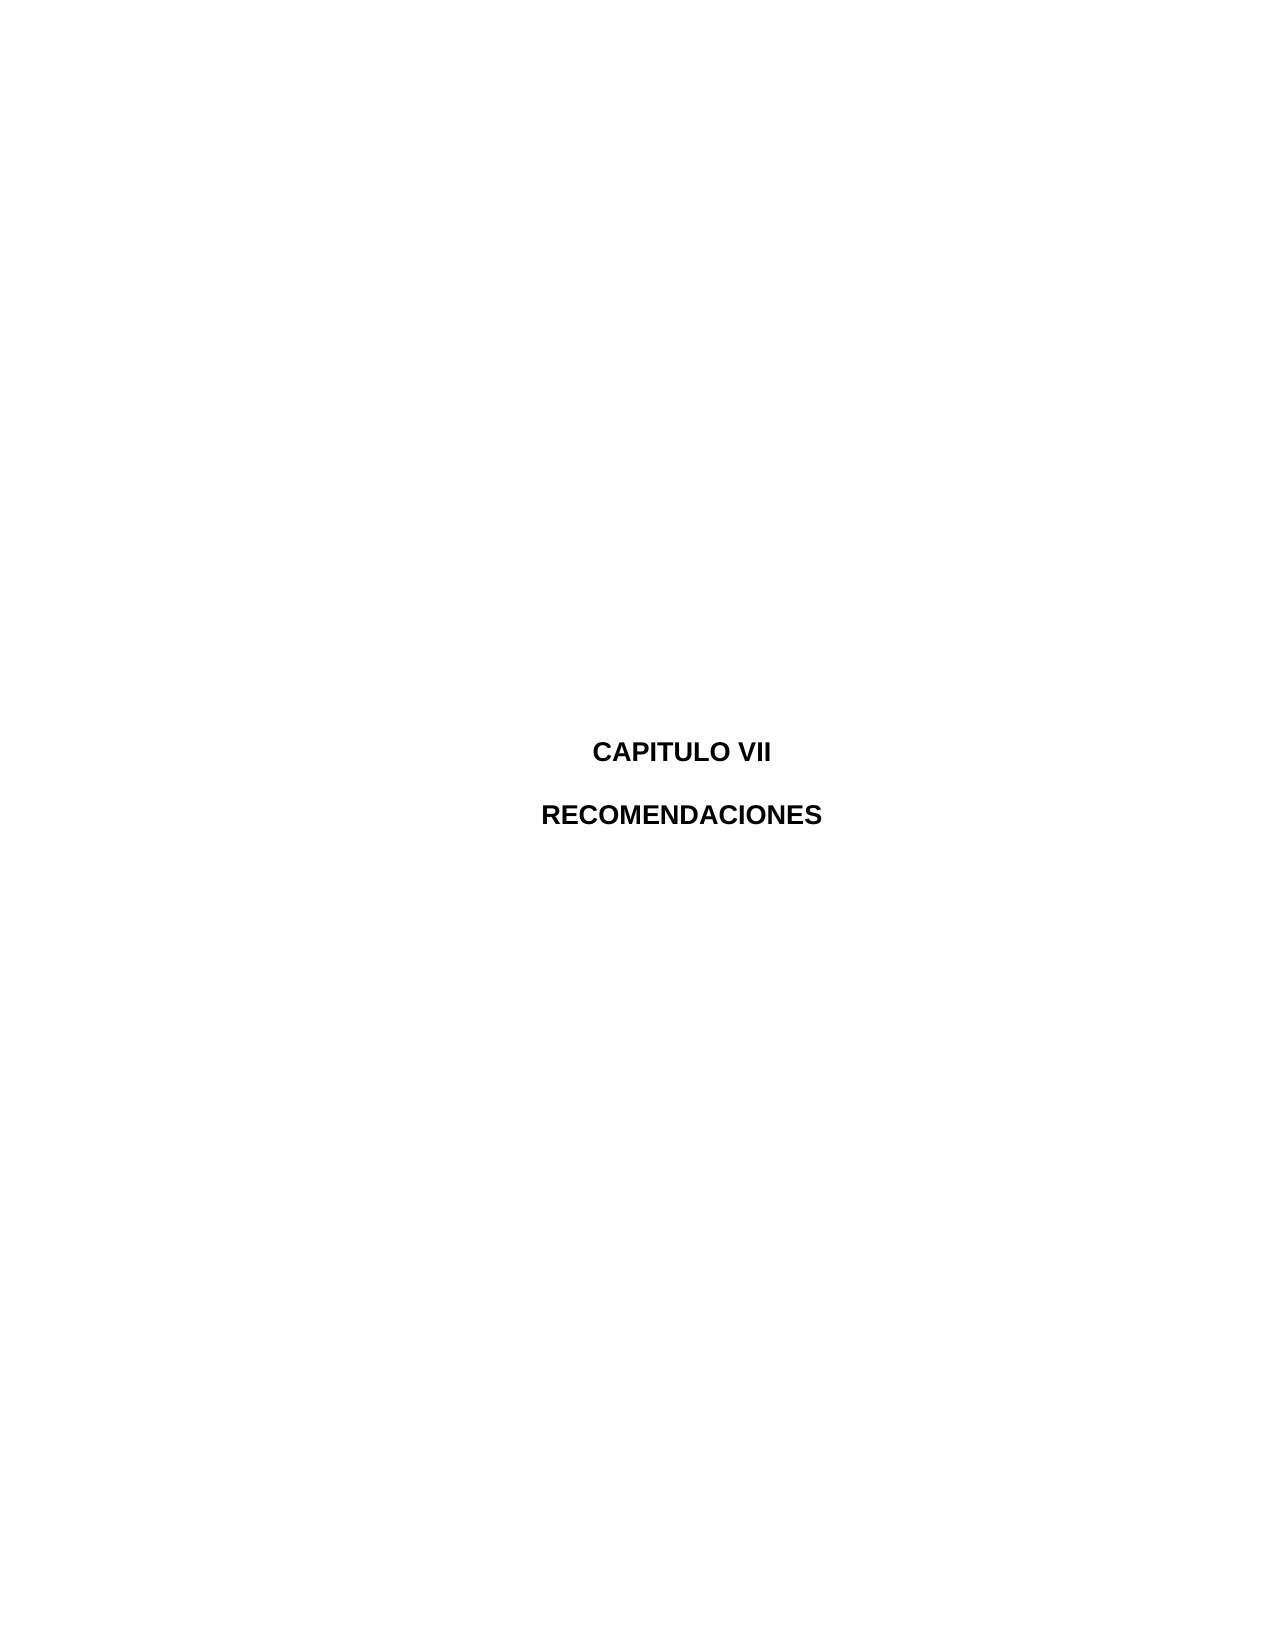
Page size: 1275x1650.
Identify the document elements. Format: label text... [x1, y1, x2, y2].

text RECOMENDACIONES [236, 799, 1127, 830]
text CAPITULO VII [236, 736, 1127, 767]
